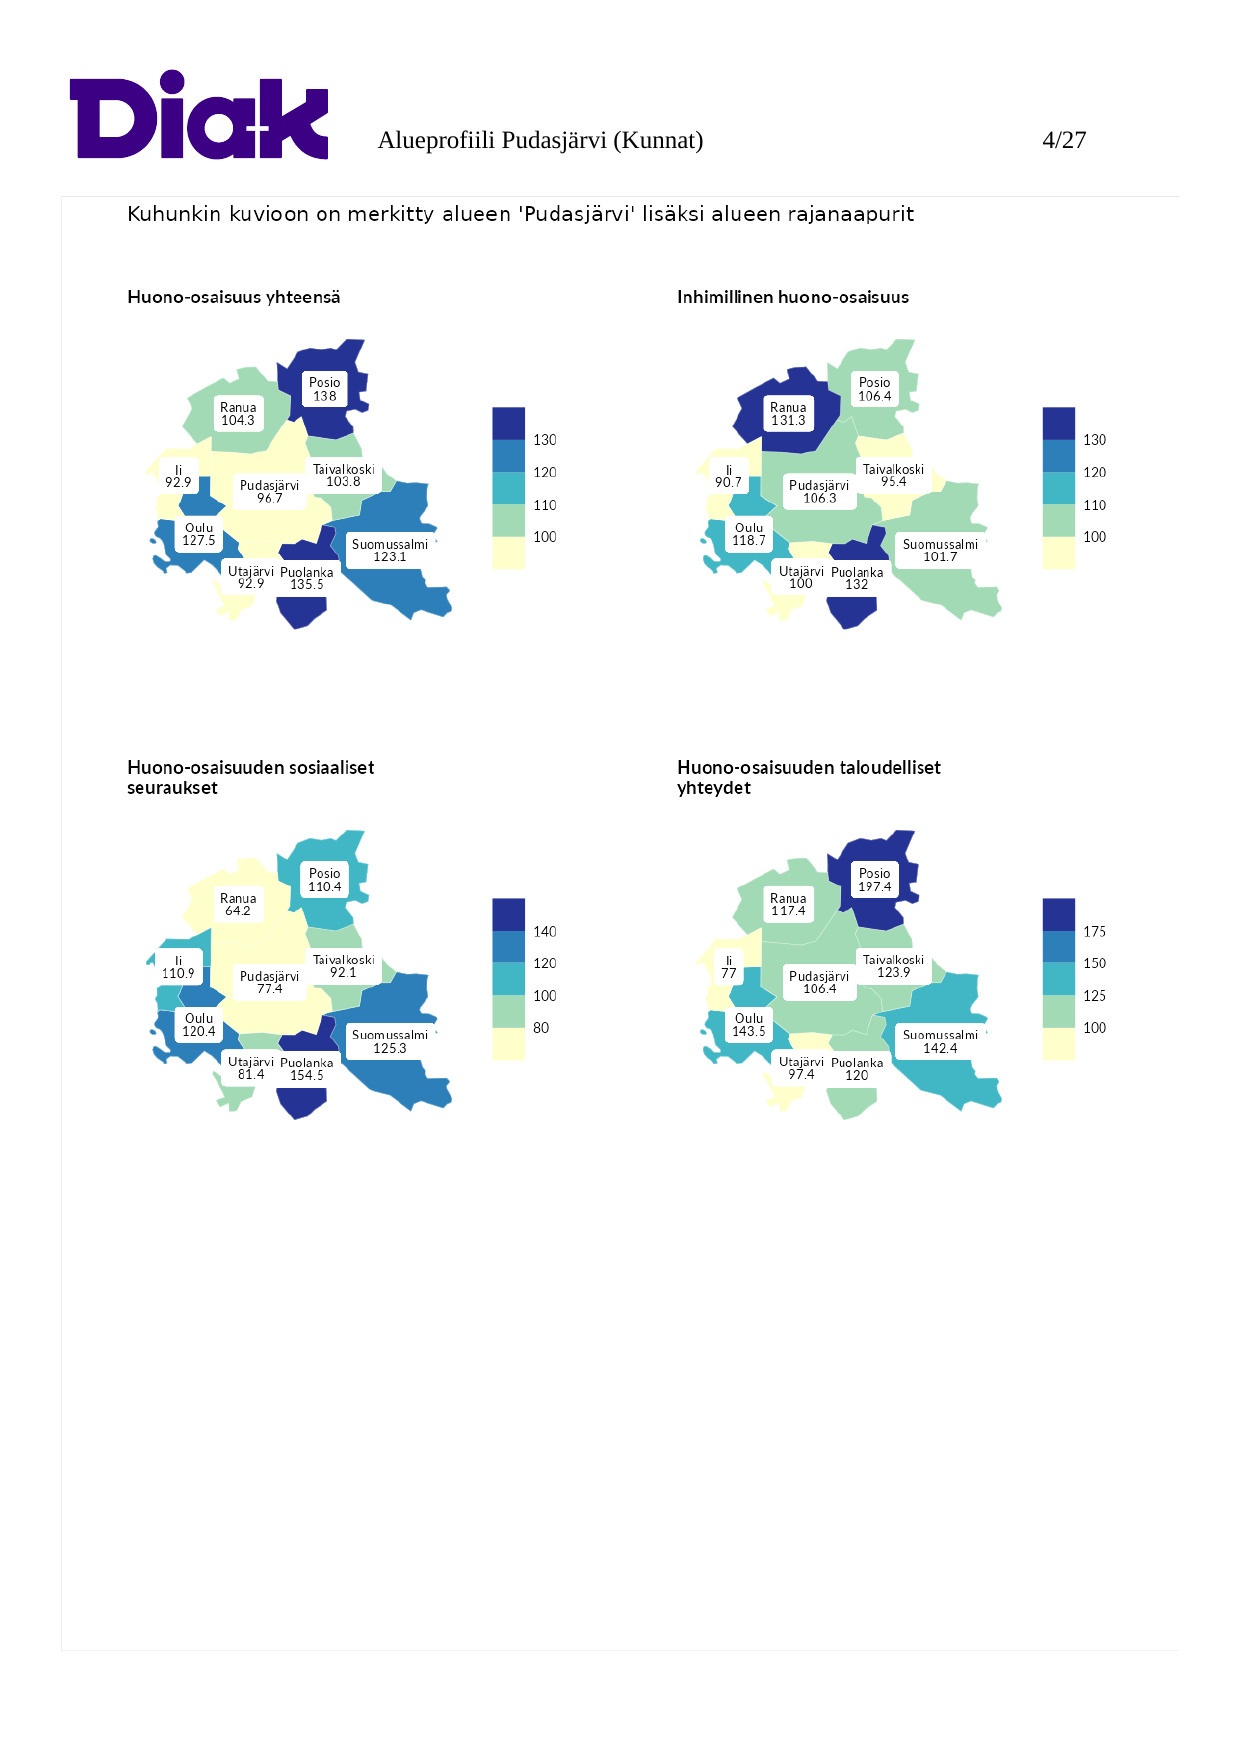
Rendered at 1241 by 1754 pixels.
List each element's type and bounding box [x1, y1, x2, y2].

picture [61, 196, 1179, 1651]
